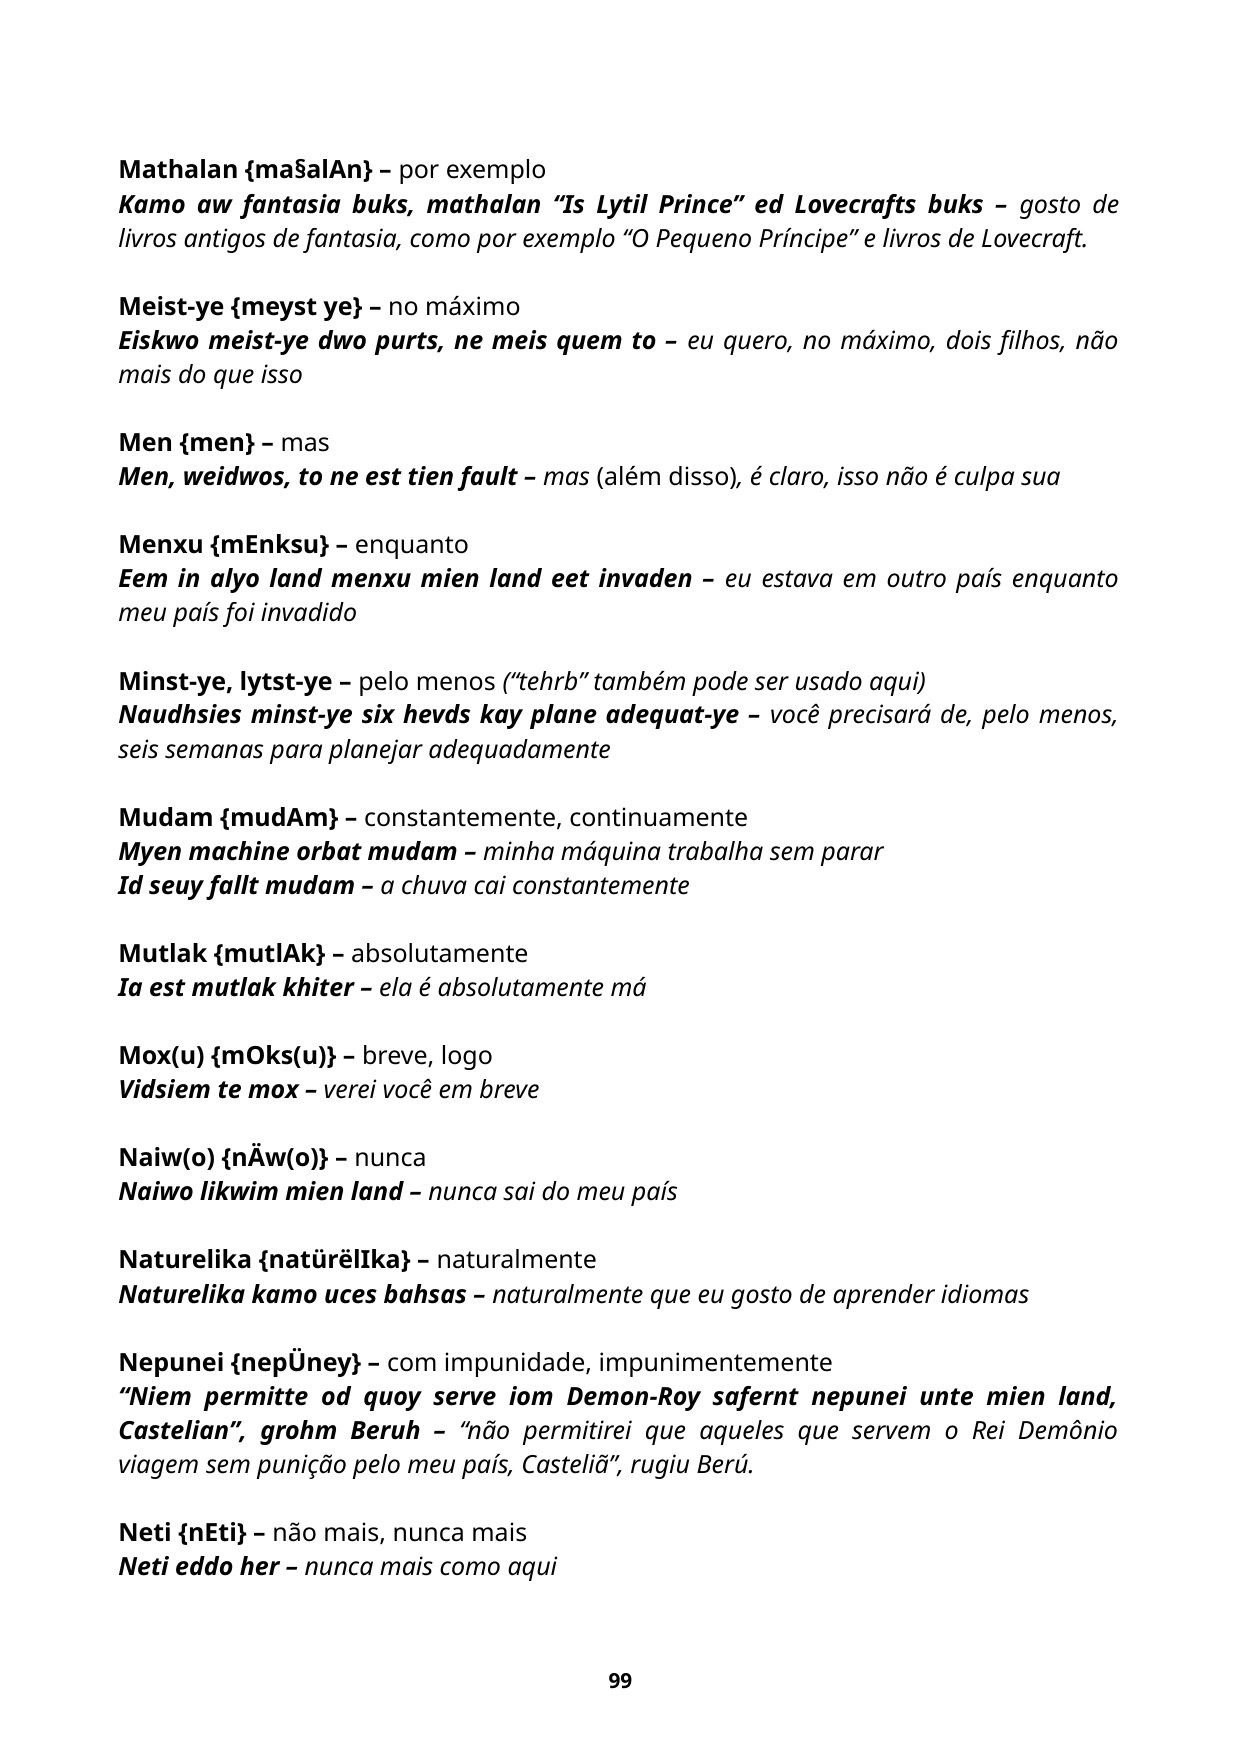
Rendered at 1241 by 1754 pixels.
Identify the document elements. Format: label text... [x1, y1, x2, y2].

text Eem in alyo land menxu mien land eet invaden – eu estava em outro país enquanto meu país foi invadido [118, 561, 1122, 629]
text Kamo aw fantasia buks, mathalan “Is Lytil Prince” ed Lovecrafts buks – gosto de livros antigos de fantasia, como por exemplo “O Pequeno Príncipe” e livros de Lovecraft. [118, 186, 1122, 254]
text “Niem permitte od quoy serve iom Demon-Roy safernt nepunei unte mien land, Castelian”, grohm Beruh – “não permitirei que aqueles que servem o Rei Demônio viagem sem punição pelo meu país, Casteliã”, rugiu Berú. [118, 1378, 1122, 1481]
text Men {men} – mas [118, 425, 1122, 459]
text Naiw(o) {nÄw(o)} – nunca [118, 1140, 1122, 1174]
text Myen machine orbat mudam – minha máquina trabalha sem parar [118, 833, 1122, 867]
text Naiwo likwim mien land – nunca sai do meu país [118, 1174, 1122, 1208]
text Naturelika kamo uces bahsas – naturalmente que eu gosto de aprender idiomas [118, 1276, 1122, 1310]
text Neti eddo her – nunca mais como aqui [118, 1549, 1122, 1583]
text Mathalan {ma§alAn} – por exemplo [118, 152, 1122, 186]
text Neti {nEti} – não mais, nunca mais [118, 1515, 1122, 1549]
text Menxu {mEnksu} – enquanto [118, 527, 1122, 561]
text Naturelika {natürëlIka} – naturalmente [118, 1242, 1122, 1276]
text Ia est mutlak khiter – ela é absolutamente má [118, 970, 1122, 1004]
text Minst-ye, lytst-ye – pelo menos (“tehrb” também pode ser usado aqui) [118, 663, 1122, 697]
text Id seuy fallt mudam – a chuva cai constantemente [118, 867, 1122, 902]
text Vidsiem te mox – verei você em breve [118, 1072, 1122, 1106]
text Mox(u) {mOks(u)} – breve, logo [118, 1038, 1122, 1072]
text Meist-ye {meyst ye} – no máximo [118, 288, 1122, 322]
text Eiskwo meist-ye dwo purts, ne meis quem to – eu quero, no máximo, dois filhos, não mais do que isso [118, 322, 1122, 391]
text Men, weidwos, to ne est tien fault – mas (além disso), é claro, isso não é culpa sua [118, 459, 1122, 493]
text Naudhsies minst-ye six hevds kay plane adequat-ye – você precisará de, pelo menos, seis semanas para planejar adequadamente [118, 697, 1122, 765]
text Mudam {mudAm} – constantemente, continuamente [118, 799, 1122, 833]
text Mutlak {mutlAk} – absolutamente [118, 936, 1122, 970]
text Nepunei {nepÜney} – com impunidade, impunimentemente [118, 1344, 1122, 1378]
